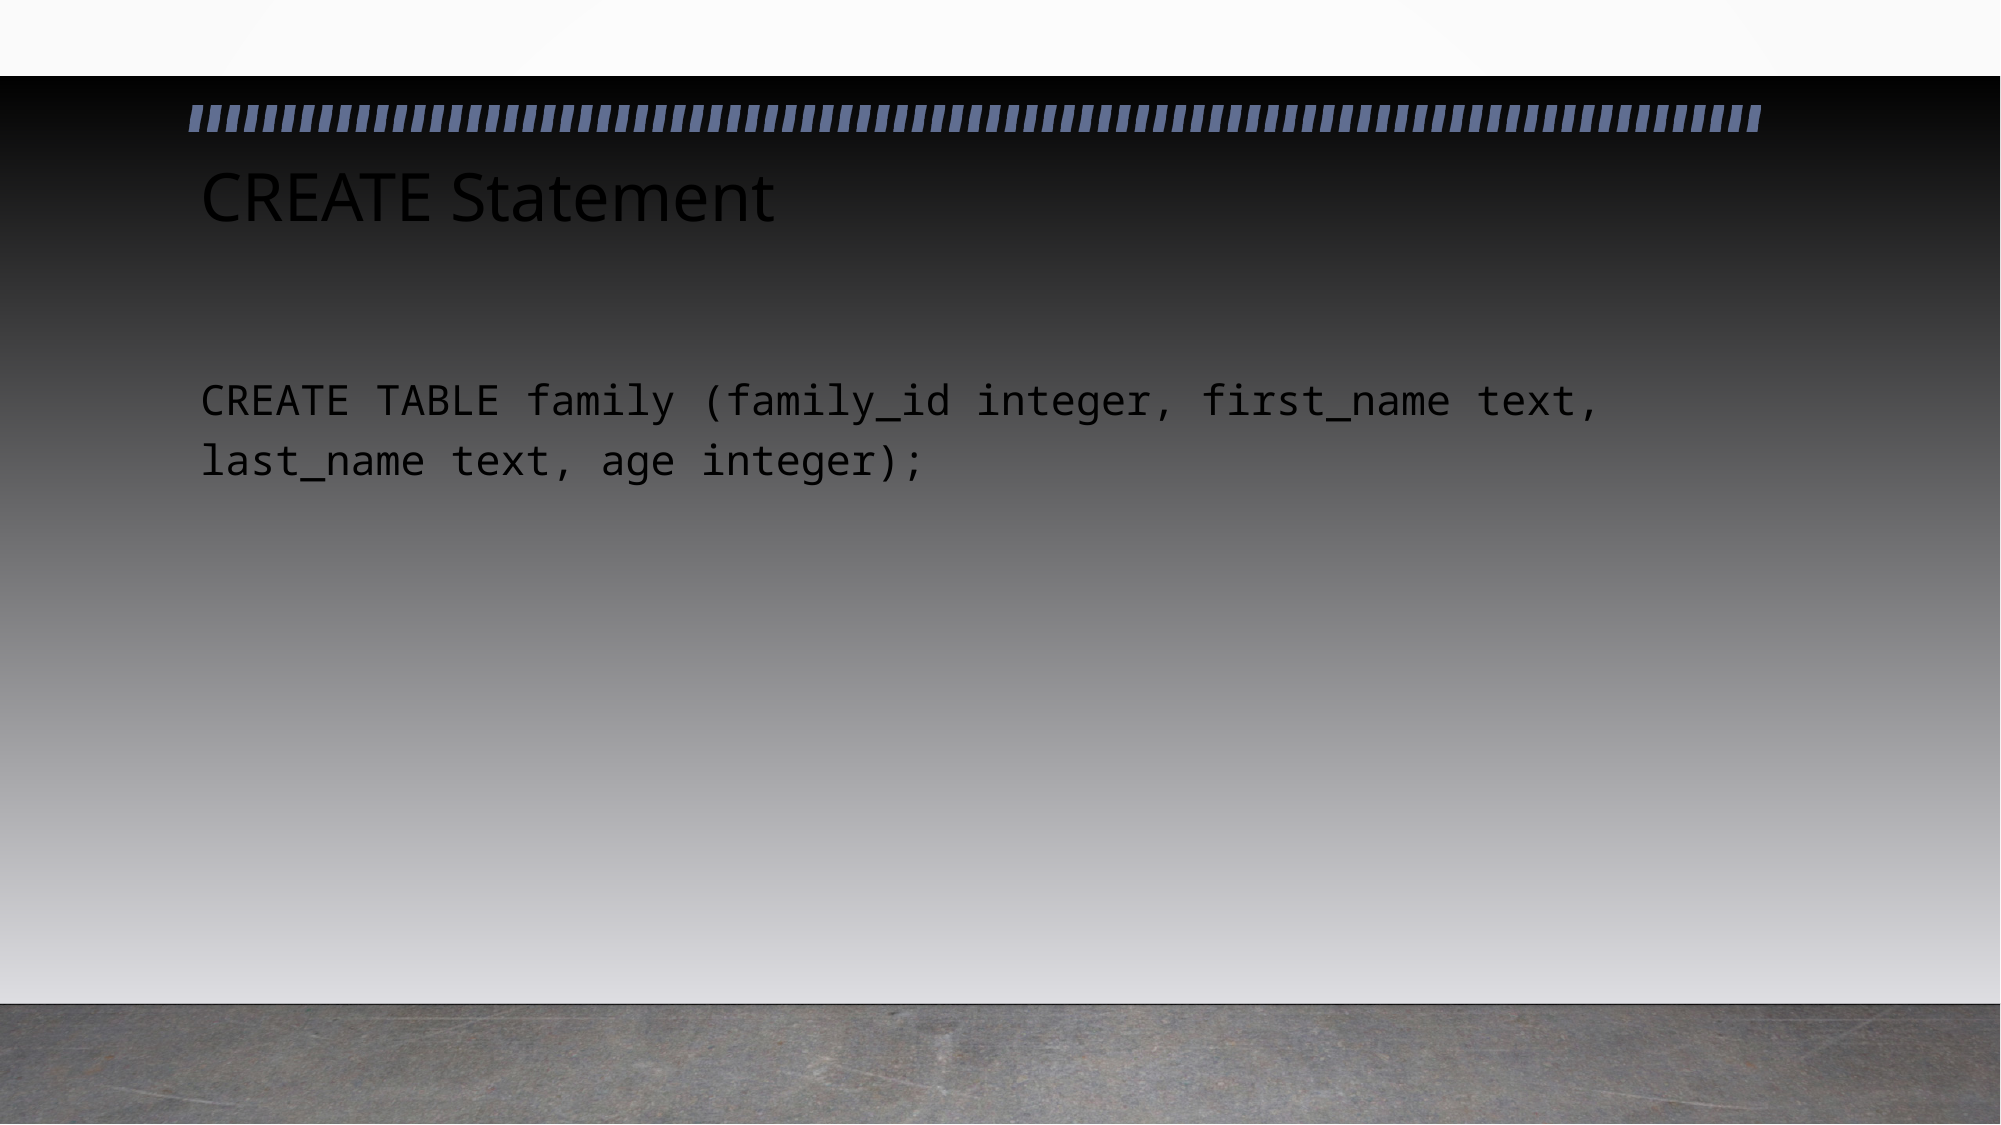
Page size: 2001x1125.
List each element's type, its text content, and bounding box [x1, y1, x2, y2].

list CREATE TABLE family (family_id integer, first_name text, last_name text, age integer); [185, 356, 1761, 897]
title CREATE Statement [185, 156, 1761, 329]
